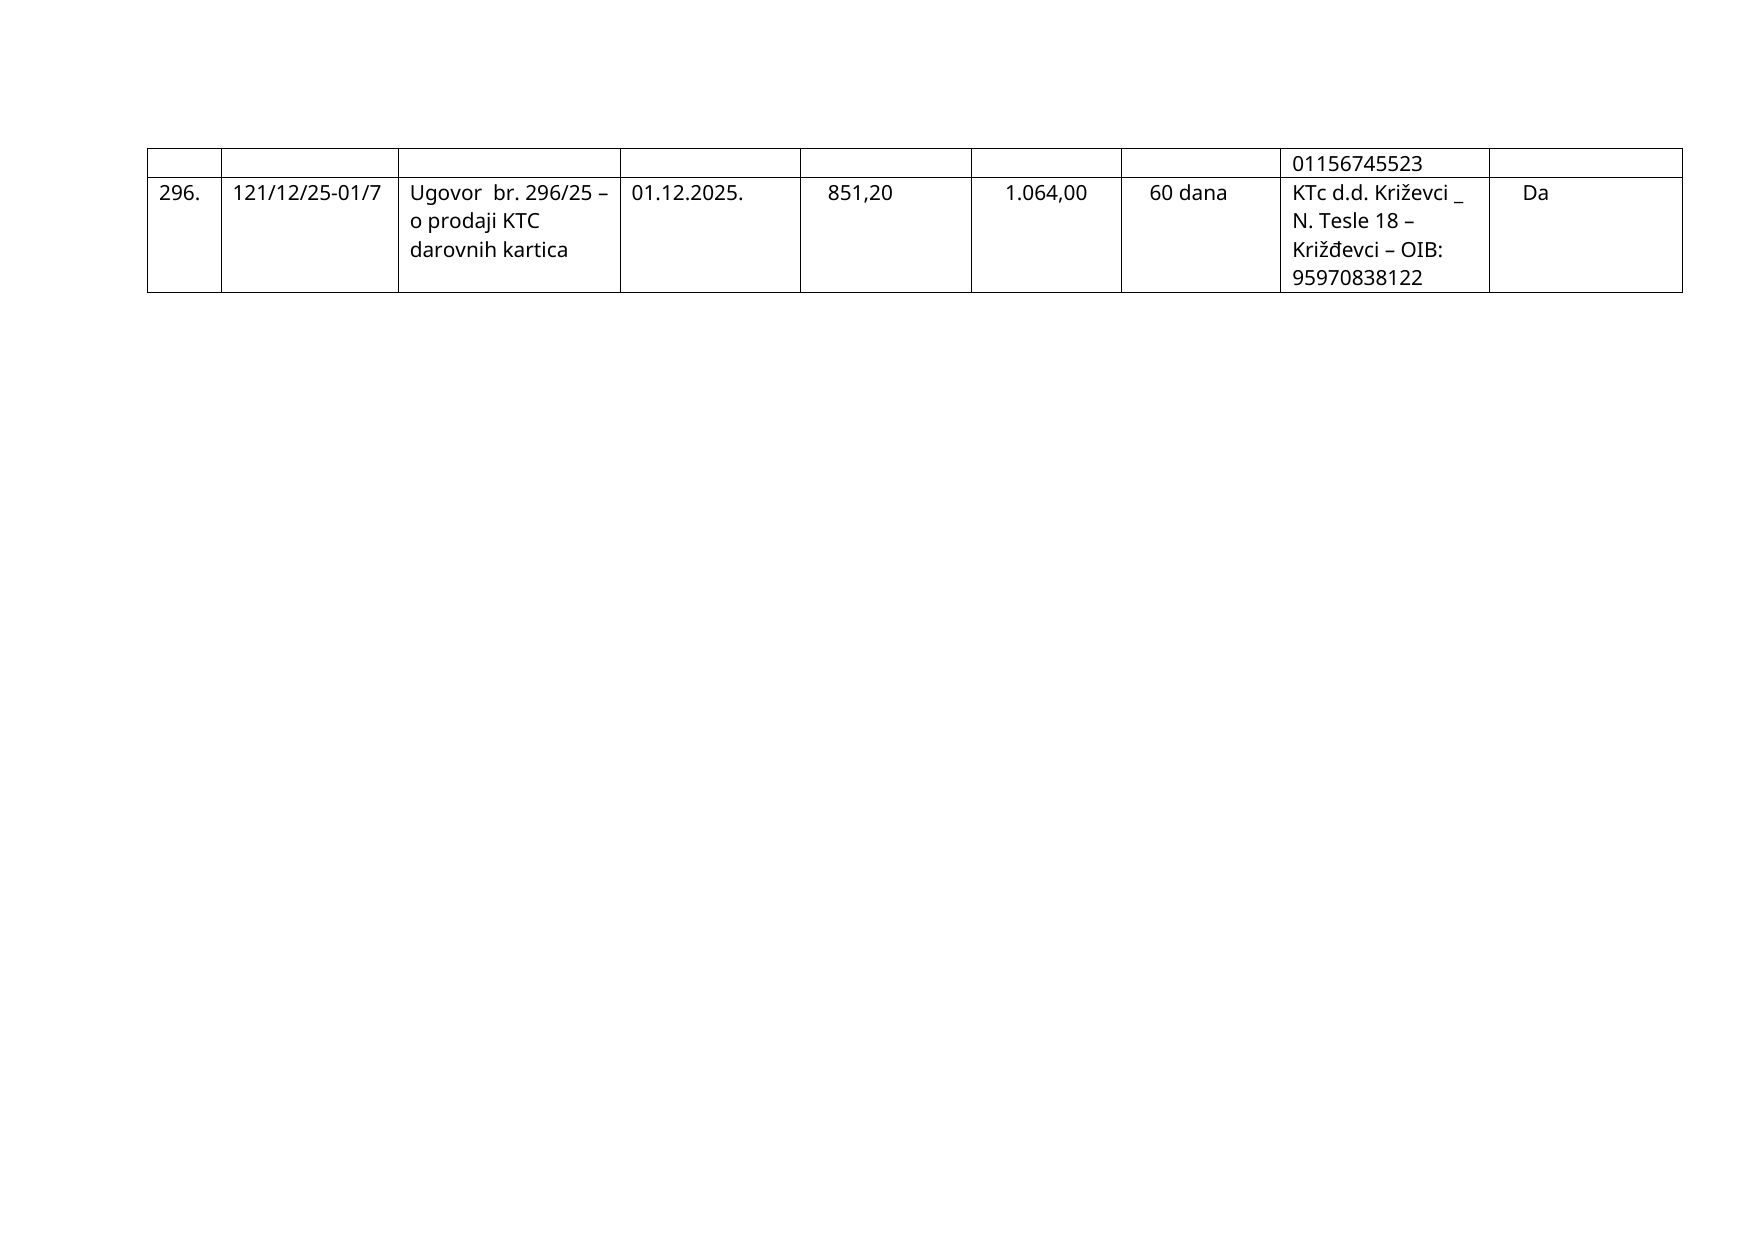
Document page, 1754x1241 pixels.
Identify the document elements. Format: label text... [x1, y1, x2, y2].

table_cell 1.064,00 [972, 178, 1121, 292]
table_cell KTc d.d. Križevci _ N. Tesle 18 – Križđevci – OIB: 95970838122 [1281, 178, 1489, 292]
table_cell [1490, 149, 1682, 177]
table_cell 01156745523 [1281, 149, 1489, 177]
table_cell [399, 149, 620, 177]
table_cell 851,20 [801, 178, 971, 292]
table_cell 121/12/25-01/7 [222, 178, 398, 292]
table_cell [972, 149, 1121, 177]
table_cell Ugovor br. 296/25 – o prodaji KTC darovnih kartica [399, 178, 620, 292]
table_cell 296. [148, 178, 221, 292]
table_cell [1122, 149, 1280, 177]
table_cell [801, 149, 971, 177]
table_cell 60 dana [1122, 178, 1280, 292]
table_cell [222, 149, 398, 177]
table_cell [148, 149, 221, 177]
table_cell [621, 149, 800, 177]
table_cell Da [1490, 178, 1682, 292]
table_cell 01.12.2025. [621, 178, 800, 292]
